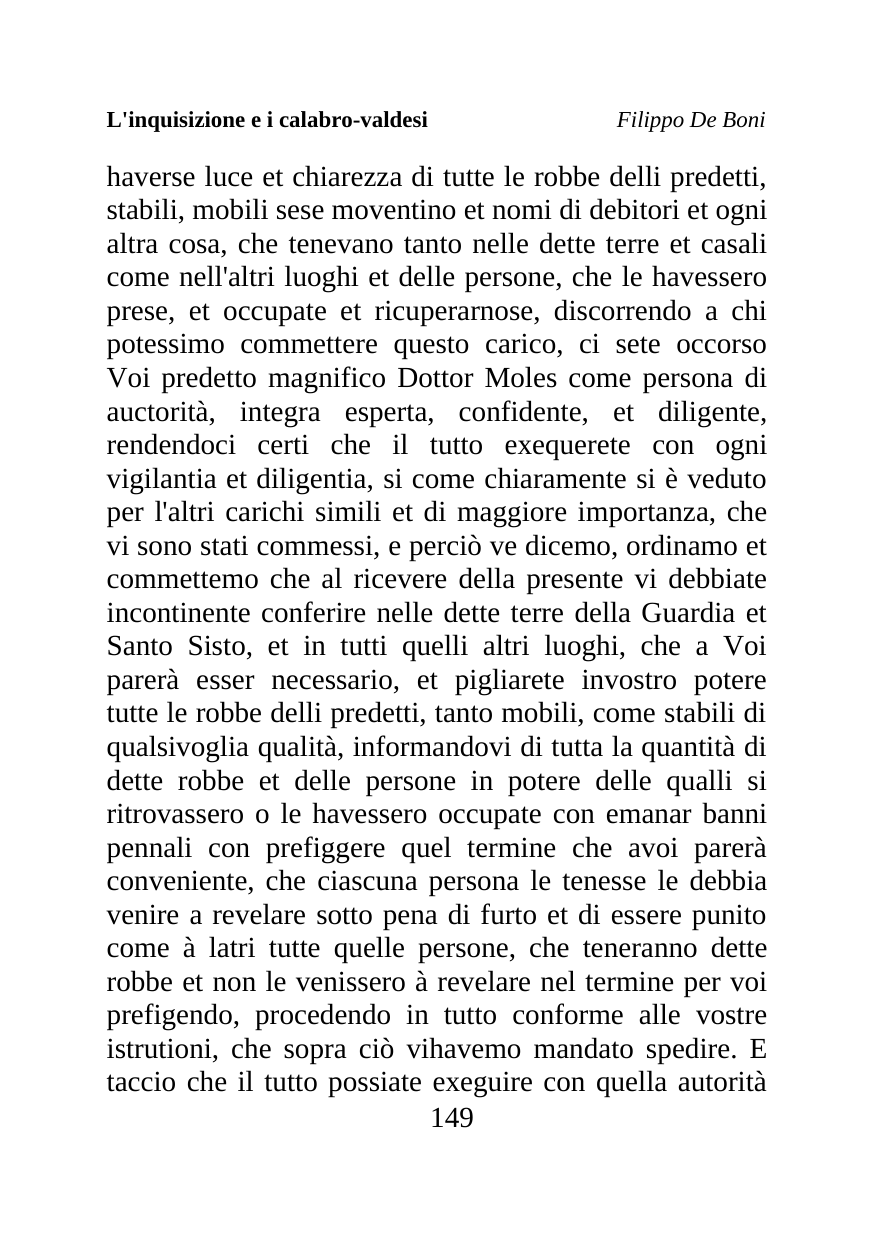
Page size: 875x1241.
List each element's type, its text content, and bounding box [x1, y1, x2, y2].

text haverse luce et chiarezza di tutte le robbe delli predetti, stabili, mobili sese moventino et nomi di debitori et ogni altra cosa, che tenevano tanto nelle dette terre et casali come nell'altri luoghi et delle persone, che le havessero prese, et occupate et ricuperarnose, discorrendo a chi potessimo commettere questo carico, ci sete occorso Voi predetto magnifico Dottor Moles come persona di auctorità, integra esperta, confidente, et diligente, rendendoci certi che il tutto exequerete con ogni vigilantia et diligentia, si come chiaramente si è veduto per l'altri carichi simili et di maggiore importanza, che vi sono stati commessi, e perciò ve dicemo, ordinamo et commettemo che al ricevere della presente vi debbiate incontinente conferire nelle dette terre della Guardia et Santo Sisto, et in tutti quelli altri luoghi, che a Voi parerà esser necessario, et pigliarete invostro potere tutte le robbe delli predetti, tanto mobili, come stabili di qualsivoglia qualità, informandovi di tutta la quantità di dette robbe et delle persone in potere delle qualli si ritrovassero o le havessero occupate con emanar banni pennali con prefiggere quel termine che avoi parerà conveniente, che ciascuna persona le tenesse le debbia venire a revelare sotto pena di furto et di essere punito come à latri tutte quelle persone, che teneranno dette robbe et non le venissero à revelare nel termine per voi prefigendo, procedendo in tutto conforme alle vostre istrutioni, che sopra ciò vihavemo mandato spedire. E taccio che il tutto possiate exeguire con quella autorità [106, 159, 768, 1098]
